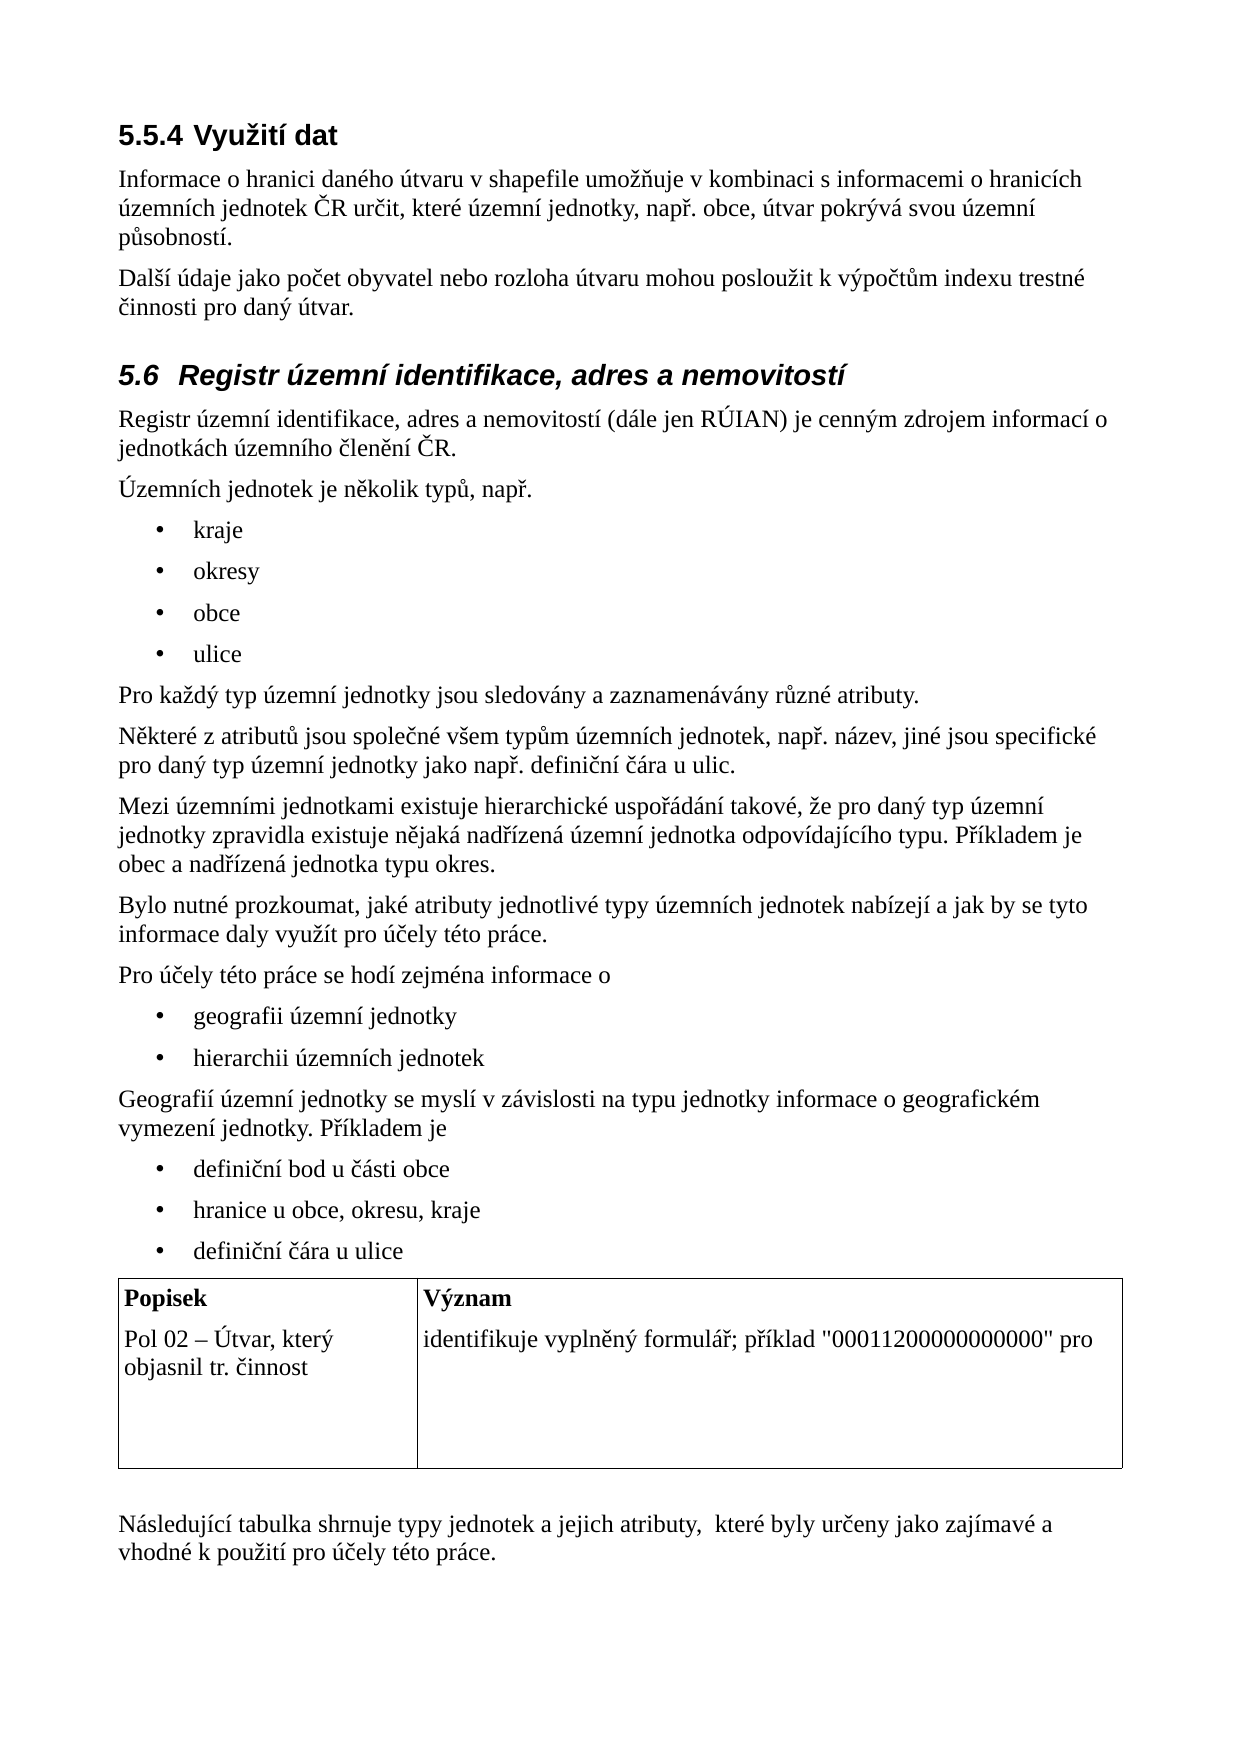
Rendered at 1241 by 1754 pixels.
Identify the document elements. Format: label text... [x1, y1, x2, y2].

table_cell identifikuje vyplněný formulář; příklad "00011200000000000" pro [418, 1318, 1122, 1387]
text Mezi územními jednotkami existuje hierarchické uspořádání takové, že pro daný typ územní jednotky zpravidla existuje nějaká nadřízená územní jednotka odpovídajícího typu. Příkladem je obec a nadřízená jednotka typu okres. [118, 791, 1122, 878]
list hranice u obce, okresu, kraje [156, 1195, 1122, 1224]
text Informace o hranici daného útvaru v shapefile umožňuje v kombinaci s informacemi o hranicích územních jednotek ČR určit, které územní jednotky, např. obce, útvar pokrývá svou územní působností. [118, 164, 1122, 250]
list geografii územní jednotky [156, 1001, 1122, 1030]
list definiční bod u části obce [156, 1154, 1122, 1183]
text Pro účely této práce se hodí zejména informace o [118, 960, 1122, 989]
table_cell [418, 1427, 1122, 1467]
table_cell Pol 02 – Útvar, který objasnil tr. činnost [119, 1318, 417, 1387]
text Registr územní identifikace, adres a nemovitostí (dále jen RÚIAN) je cenným zdrojem informací o jednotkách územního členění ČR. [118, 404, 1122, 461]
list ulice [156, 639, 1122, 668]
text Následující tabulka shrnuje typy jednotek a jejich atributy, které byly určeny jako zajímavé a vhodné k použití pro účely této práce. [118, 1509, 1122, 1566]
table_header Popisek [119, 1279, 417, 1318]
subtitle Využití dat [118, 118, 1122, 152]
table_cell [418, 1387, 1122, 1427]
text Pro každý typ územní jednotky jsou sledovány a zaznamenávány různé atributy. [118, 680, 1122, 709]
text Další údaje jako počet obyvatel nebo rozloha útvaru mohou posloužit k výpočtům indexu trestné činnosti pro daný útvar. [118, 263, 1122, 320]
list obce [156, 598, 1122, 626]
list definiční čára u ulice [156, 1236, 1122, 1265]
subtitle Registr územní identifikace, adres a nemovitostí [118, 358, 1122, 391]
text Bylo nutné prozkoumat, jaké atributy jednotlivé typy územních jednotek nabízejí a jak by se tyto informace daly využít pro účely této práce. [118, 890, 1122, 948]
table_cell [119, 1427, 417, 1467]
table_cell [119, 1387, 417, 1427]
list kraje [156, 515, 1122, 544]
text Územních jednotek je několik typů, např. [118, 474, 1122, 503]
text Geografií územní jednotky se myslí v závislosti na typu jednotky informace o geografickém vymezení jednotky. Příkladem je [118, 1084, 1122, 1141]
text Některé z atributů jsou společné všem typům územních jednotek, např. název, jiné jsou specifické pro daný typ územní jednotky jako např. definiční čára u ulic. [118, 721, 1122, 779]
table_header Význam [418, 1279, 1122, 1318]
list okresy [156, 556, 1122, 585]
list hierarchii územních jednotek [156, 1043, 1122, 1071]
